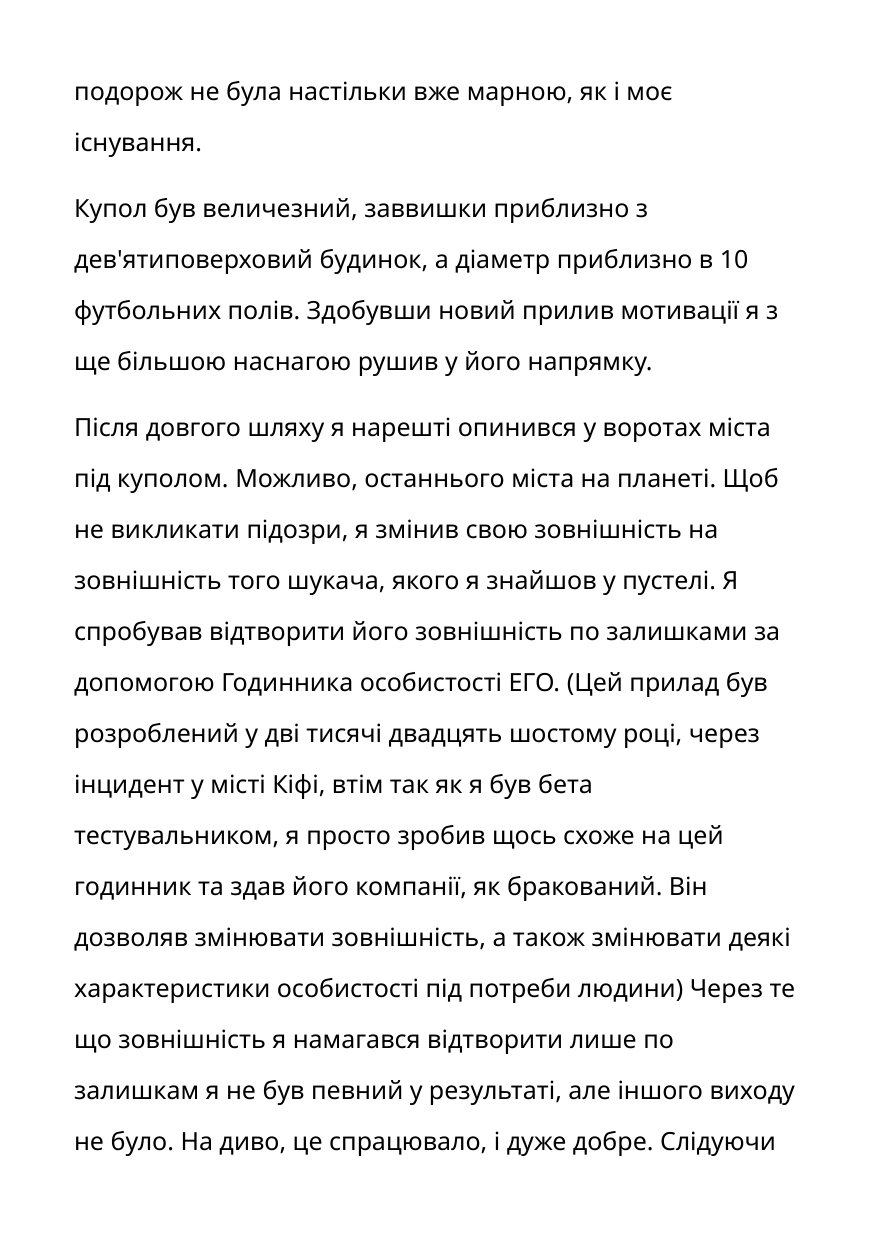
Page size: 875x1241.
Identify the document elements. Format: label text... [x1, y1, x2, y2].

text Після довгого шляху я нарешті опинився у воротах міста під куполом. Можливо, останнього міста на планеті. Щоб не викликати підозри, я змінив свою зовнішність на зовнішність того шукача, якого я знайшов у пустелі. Я спробував відтворити його зовнішність по залишками за допомогою Годинника особистості ЕГО. (Цей прилад був розроблений у дві тисячі двадцять шостому році, через інцидент у місті Кіфі, втім так як я був бета тестувальником, я просто зробив щось схоже на цей годинник та здав його компанії, як бракований. Він дозволяв змінювати зовнішність, а також змінювати деякі характеристики особистості під потреби людини) Через те що зовнішність я намагався відтворити лише по залишкам я не був певний у результаті, але іншого виходу не було. На диво, це спрацювало, і дуже добре. Слідуючи [74, 409, 800, 1158]
text подорож не була настільки вже марною, як і моє існування. [74, 74, 800, 159]
text Купол був величезний, заввишки приблизно з дев'ятиповерховий будинок, а діаметр приблизно в 10 футбольних полів. Здобувши новий прилив мотивації я з ще більшою наснагою рушив у його напрямку. [74, 191, 800, 378]
